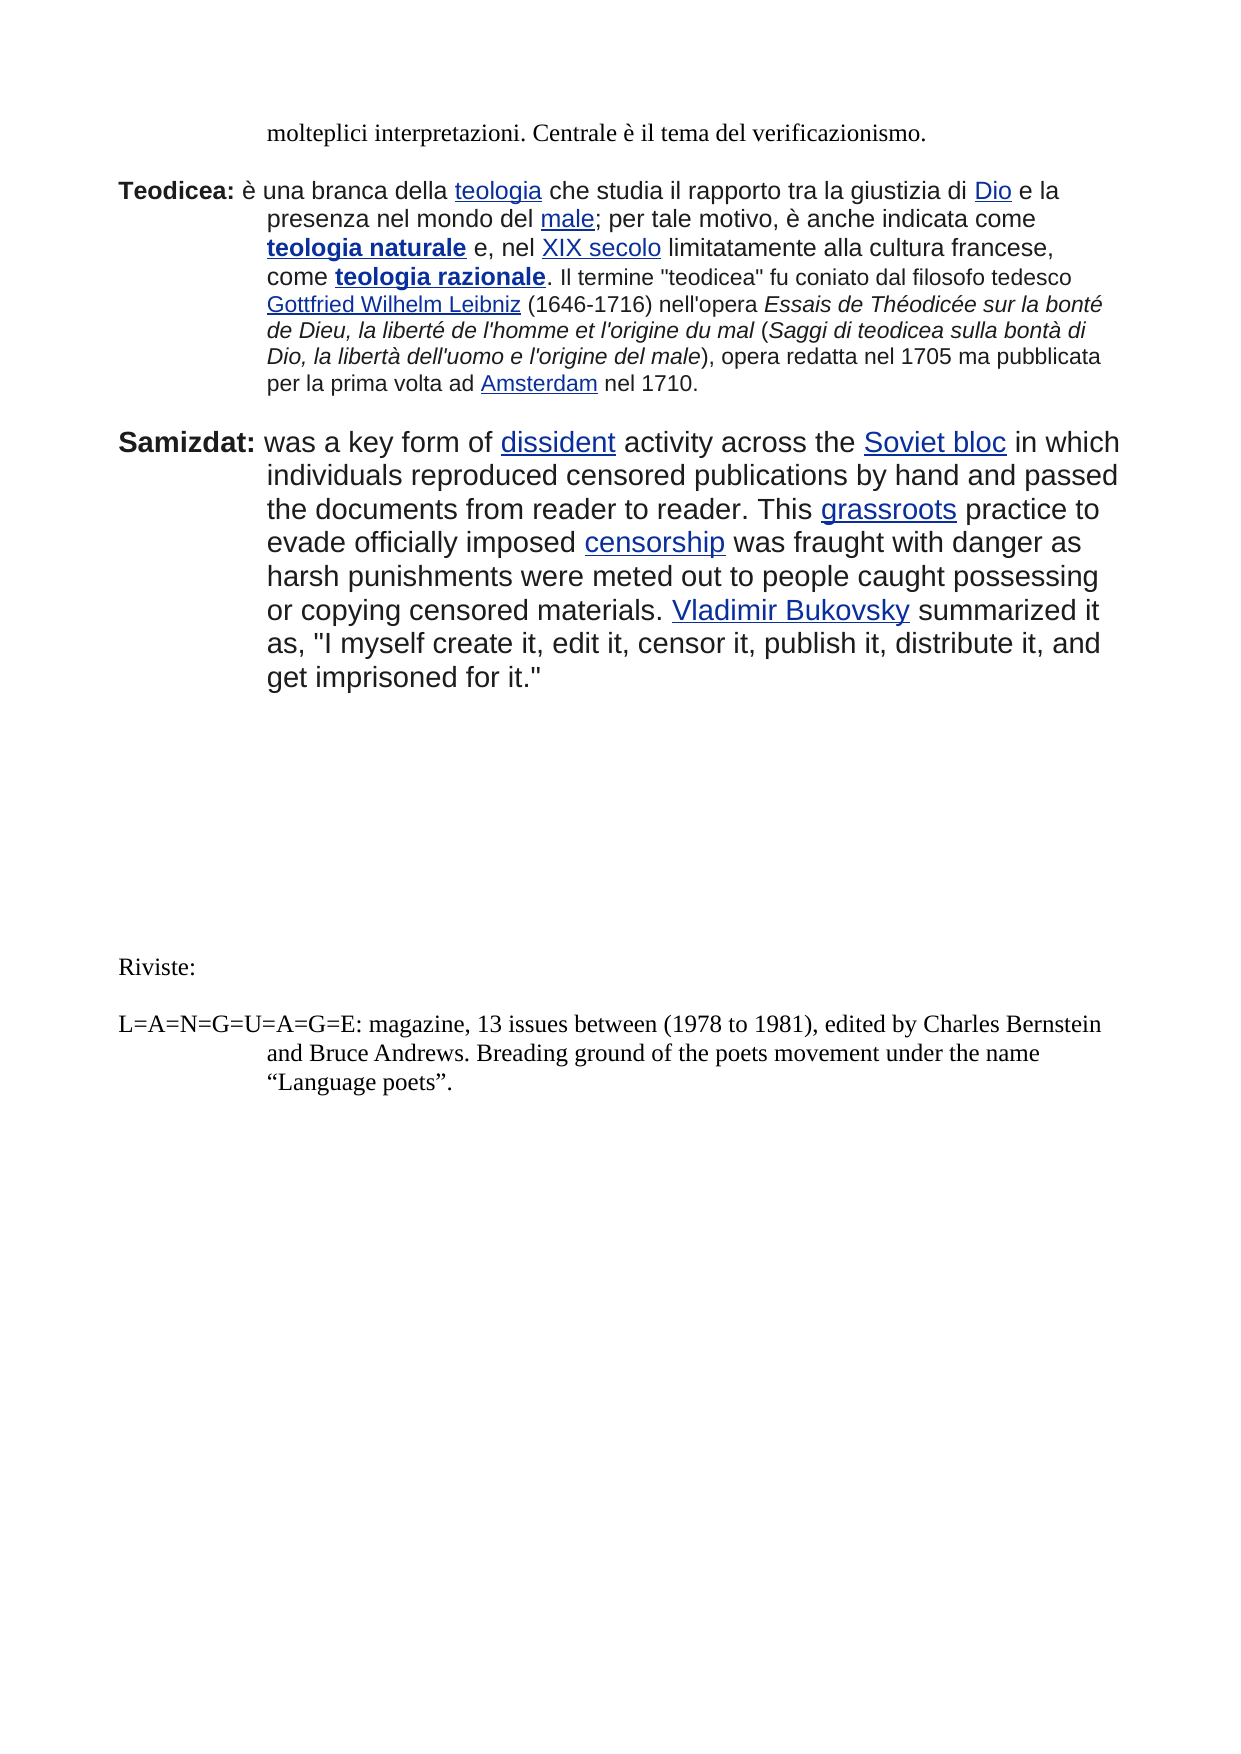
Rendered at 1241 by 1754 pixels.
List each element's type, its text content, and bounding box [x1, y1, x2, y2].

text Riviste: [118, 952, 1122, 981]
text L=A=N=G=U=A=G=E: magazine, 13 issues between (1978 to 1981), edited by Charles Bernstein and Bruce Andrews. Breading ground of the poets movement under the name “Language poets”. [118, 1009, 1122, 1096]
text molteplici interpretazioni. Centrale è il tema del verificazionismo. [118, 118, 1122, 147]
text Samizdat: was a key form of dissident activity across the Soviet bloc in which individuals reproduced censored publications by hand and passed the documents from reader to reader. This grassroots practice to evade officially imposed censorship was fraught with danger as harsh punishments were meted out to people caught possessing or copying censored materials. Vladimir Bukovsky summarized it as, "I myself create it, edit it, censor it, publish it, distribute it, and get imprisoned for it." [118, 425, 1122, 693]
text Teodicea: è una branca della teologia che studia il rapporto tra la giustizia di Dio e la presenza nel mondo del male; per tale motivo, è anche indicata come teologia naturale e, nel XIX secolo limitatamente alla cultura francese, come teologia razionale. Il termine "teodicea" fu coniato dal filosofo tedesco Gottfried Wilhelm Leibniz (1646-1716) nell'opera Essais de Théodicée sur la bonté de Dieu, la liberté de l'homme et l'origine du mal (Saggi di teodicea sulla bontà di Dio, la libertà dell'uomo e l'origine del male), opera redatta nel 1705 ma pubblicata per la prima volta ad Amsterdam nel 1710. [118, 176, 1122, 396]
